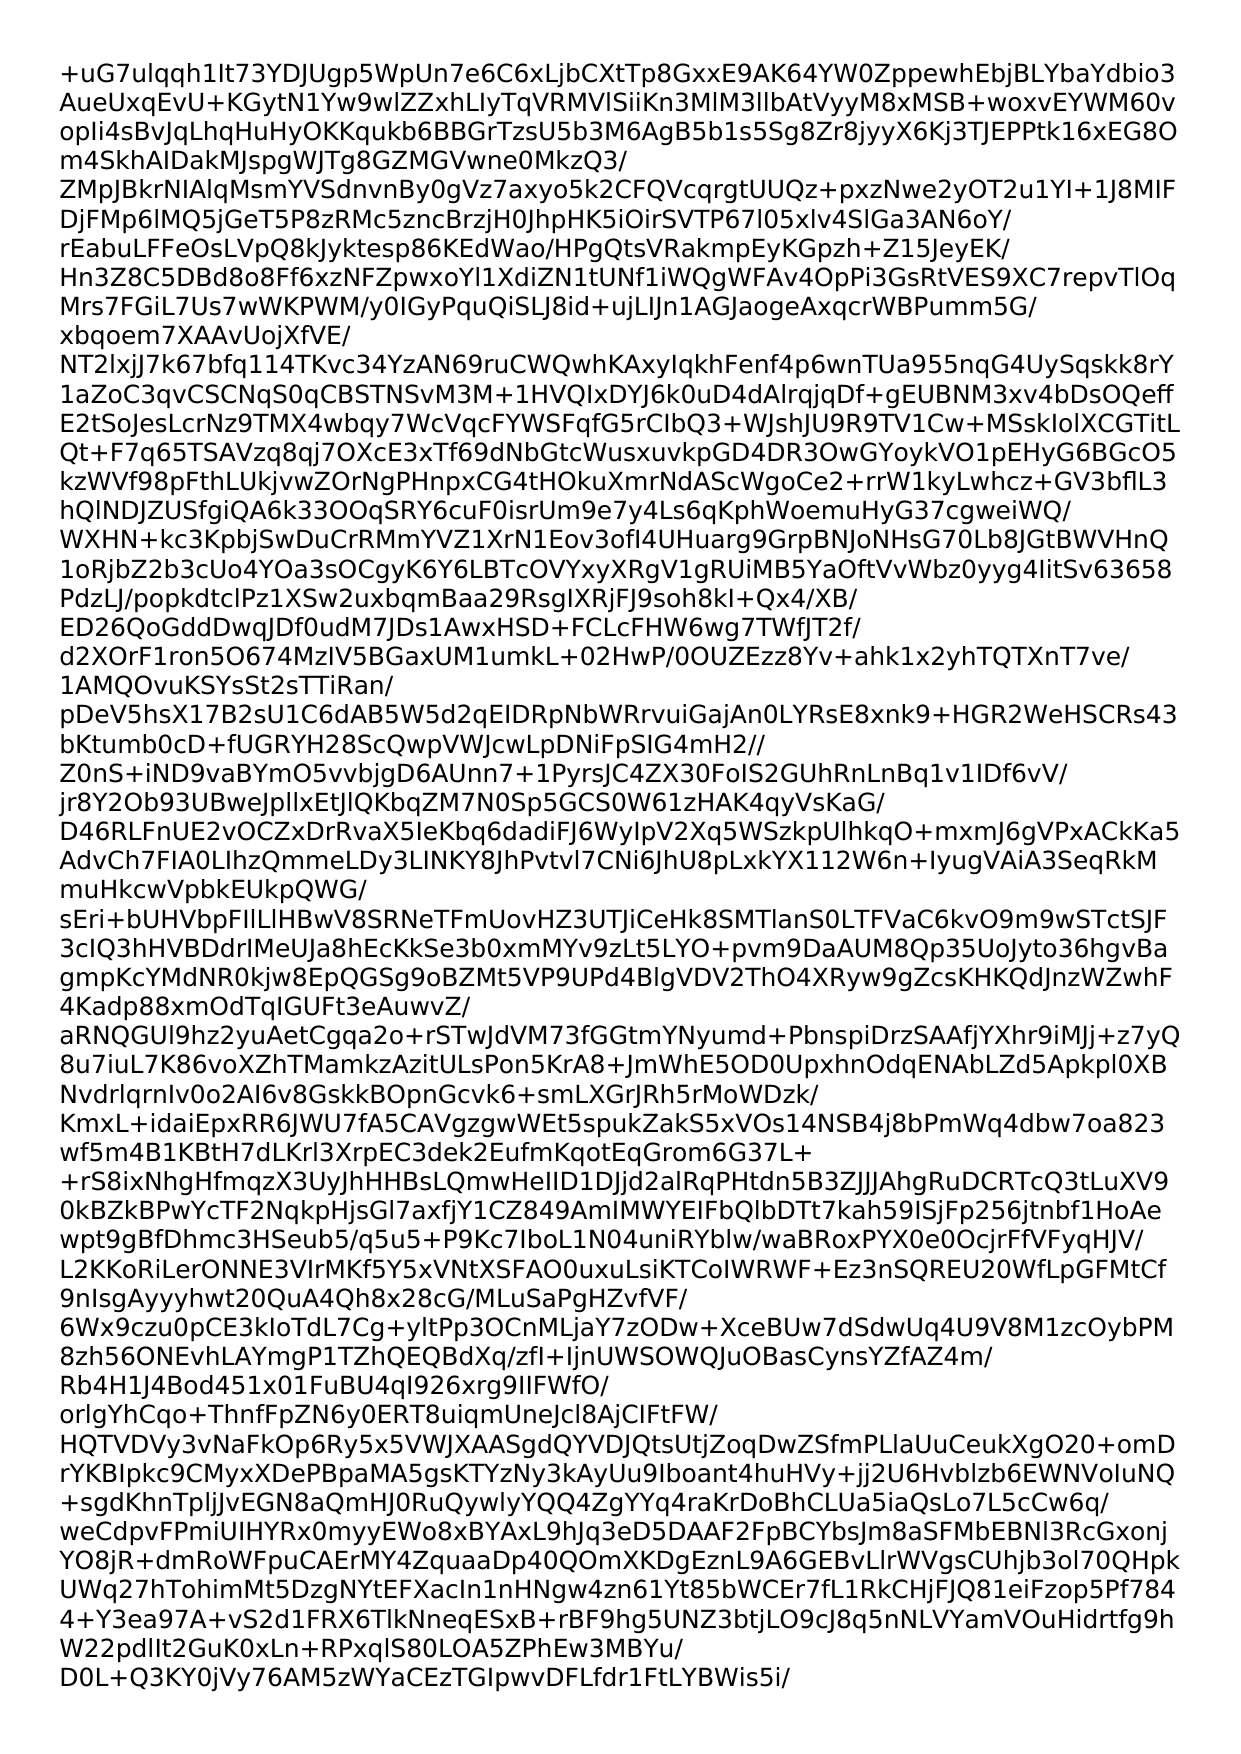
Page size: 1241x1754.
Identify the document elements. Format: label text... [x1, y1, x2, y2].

text +uG7ulqqh1It73YDJUgp5WpUn7e6C6xLjbCXtTp8GxxE9AK64YW0ZppewhEbjBLYbaYdbio3AueUxqEvU+KGytN1Yw9wlZZxhLIyTqVRMVlSiiKn3MlM3llbAtVyyM8xMSB+woxvEYWM60vopIi4sBvJqLhqHuHyOKKqukb6BBGrTzsU5b3M6AgB5b1s5Sg8Zr8jyyX6Kj3TJEPPtk16xEG8Om4SkhAIDakMJspgWJTg8GZMGVwne0MkzQ3/ZMpJBkrNIAlqMsmYVSdnvnBy0gVz7axyo5k2CFQVcqrgtUUQz+pxzNwe2yOT2u1YI+1J8MIFDjFMp6lMQ5jGeT5P8zRMc5zncBrzjH0JhpHK5iOirSVTP67l05xlv4SlGa3AN6oY/rEabuLFFeOsLVpQ8kJyktesp86KEdWao/HPgQtsVRakmpEyKGpzh+Z15JeyEK/Hn3Z8C5DBd8o8Ff6xzNFZpwxoYl1XdiZN1tUNf1iWQgWFAv4OpPi3GsRtVES9XC7repvTlOqMrs7FGiL7Us7wWKPWM/y0IGyPquQiSLJ8id+ujLIJn1AGJaogeAxqcrWBPumm5G/xbqoem7XAAvUojXfVE/NT2lxjJ7k67bfq114TKvc34YzAN69ruCWQwhKAxyIqkhFenf4p6wnTUa955nqG4UySqskk8rY1aZoC3qvCSCNqS0qCBSTNSvM3M+1HVQIxDYJ6k0uD4dAlrqjqDf+gEUBNM3xv4bDsOQeffE2tSoJesLcrNz9TMX4wbqy7WcVqcFYWSFqfG5rCIbQ3+WJshJU9R9TV1Cw+MSskIolXCGTitLQt+F7q65TSAVzq8qj7OXcE3xTf69dNbGtcWusxuvkpGD4DR3OwGYoykVO1pEHyG6BGcO5kzWVf98pFthLUkjvwZOrNgPHnpxCG4tHOkuXmrNdAScWgoCe2+rrW1kyLwhcz+GV3bflL3hQlNDJZUSfgiQA6k33OOqSRY6cuF0isrUm9e7y4Ls6qKphWoemuHyG37cgweiWQ/WXHN+kc3KpbjSwDuCrRMmYVZ1XrN1Eov3ofI4UHuarg9GrpBNJoNHsG70Lb8JGtBWVHnQ1oRjbZ2b3cUo4YOa3sOCgyK6Y6LBTcOVYxyXRgV1gRUiMB5YaOftVvWbz0yyg4IitSv63658PdzLJ/popkdtclPz1XSw2uxbqmBaa29RsgIXRjFJ9soh8kI+Qx4/XB/ED26QoGddDwqJDf0udM7JDs1AwxHSD+FCLcFHW6wg7TWfJT2f/d2XOrF1ron5O674MzIV5BGaxUM1umkL+02HwP/0OUZEzz8Yv+ahk1x2yhTQTXnT7ve/1AMQOvuKSYsSt2sTTiRan/pDeV5hsX17B2sU1C6dAB5W5d2qEIDRpNbWRrvuiGajAn0LYRsE8xnk9+HGR2WeHSCRs43bKtumb0cD+fUGRYH28ScQwpVWJcwLpDNiFpSIG4mH2//Z0nS+iND9vaBYmO5vvbjgD6AUnn7+1PyrsJC4ZX30FoIS2GUhRnLnBq1v1IDf6vV/jr8Y2Ob93UBweJpllxEtJlQKbqZM7N0Sp5GCS0W61zHAK4qyVsKaG/D46RLFnUE2vOCZxDrRvaX5IeKbq6dadiFJ6WyIpV2Xq5WSzkpUlhkqO+mxmJ6gVPxACkKa5AdvCh7FIA0LIhzQmmeLDy3LINKY8JhPvtvl7CNi6JhU8pLxkYX112W6n+IyugVAiA3SeqRkMmuHkcwVpbkEUkpQWG/sEri+bUHVbpFIlLlHBwV8SRNeTFmUovHZ3UTJiCeHk8SMTlanS0LTFVaC6kvO9m9wSTctSJF3cIQ3hHVBDdrIMeUJa8hEcKkSe3b0xmMYv9zLt5LYO+pvm9DaAUM8Qp35UoJyto36hgvBagmpKcYMdNR0kjw8EpQGSg9oBZMt5VP9UPd4BlgVDV2ThO4XRyw9gZcsKHKQdJnzWZwhF4Kadp88xmOdTqIGUFt3eAuwvZ/aRNQGUl9hz2yuAetCgqa2o+rSTwJdVM73fGGtmYNyumd+PbnspiDrzSAAfjYXhr9iMJj+z7yQ8u7iuL7K86voXZhTMamkzAzitULsPon5KrA8+JmWhE5OD0UpxhnOdqENAbLZd5Apkpl0XBNvdrlqrnIv0o2AI6v8GskkBOpnGcvk6+smLXGrJRh5rMoWDzk/KmxL+idaiEpxRR6JWU7fA5CAVgzgwWEt5spukZakS5xVOs14NSB4j8bPmWq4dbw7oa823wf5m4B1KBtH7dLKrl3XrpEC3dek2EufmKqotEqGrom6G37L++rS8ixNhgHfmqzX3UyJhHHBsLQmwHeIID1DJjd2alRqPHtdn5B3ZJJJAhgRuDCRTcQ3tLuXV90kBZkBPwYcTF2NqkpHjsGl7axfjY1CZ849AmIMWYEIFbQlbDTt7kah59ISjFp256jtnbf1HoAewpt9gBfDhmc3HSeub5/q5u5+P9Kc7IboL1N04uniRYblw/waBRoxPYX0e0OcjrFfVFyqHJV/L2KKoRiLerONNE3VIrMKf5Y5xVNtXSFAO0uxuLsiKTCoIWRWF+Ez3nSQREU20WfLpGFMtCf9nIsgAyyyhwt20QuA4Qh8x28cG/MLuSaPgHZvfVF/6Wx9czu0pCE3kIoTdL7Cg+yltPp3OCnMLjaY7zODw+XceBUw7dSdwUq4U9V8M1zcOybPM8zh56ONEvhLAYmgP1TZhQEQBdXq/zfI+IjnUWSOWQJuOBasCynsYZfAZ4m/Rb4H1J4Bod451x01FuBU4qI926xrg9IIFWfO/orlgYhCqo+ThnfFpZN6y0ERT8uiqmUneJcl8AjCIFtFW/HQTVDVy3vNaFkOp6Ry5x5VWJXAASgdQYVDJQtsUtjZoqDwZSfmPLlaUuCeukXgO20+omDrYKBIpkc9CMyxXDePBpaMA5gsKTYzNy3kAyUu9Iboant4huHVy+jj2U6Hvblzb6EWNVoIuNQ+sgdKhnTpljJvEGN8aQmHJ0RuQywlyYQQ4ZgYYq4raKrDoBhCLUa5iaQsLo7L5cCw6q/weCdpvFPmiUIHYRx0myyEWo8xBYAxL9hJq3eD5DAAF2FpBCYbsJm8aSFMbEBNl3RcGxonjYO8jR+dmRoWFpuCAErMY4ZquaaDp40QOmXKDgEznL9A6GEBvLlrWVgsCUhjb3ol70QHpkUWq27hTohimMt5DzgNYtEFXacIn1nHNgw4zn61Yt85bWCEr7fL1RkCHjFJQ81eiFzop5Pf7844+Y3ea97A+vS2d1FRX6TlkNneqESxB+rBF9hg5UNZ3btjLO9cJ8q5nNLVYamVOuHidrtfg9hW22pdlIt2GuK0xLn+RPxqlS80LOA5ZPhEw3MBYu/D0L+Q3KY0jVy76AM5zWYaCEzTGIpwvDFLfdr1FtLYBWis5i/ [59, 59, 1181, 1692]
